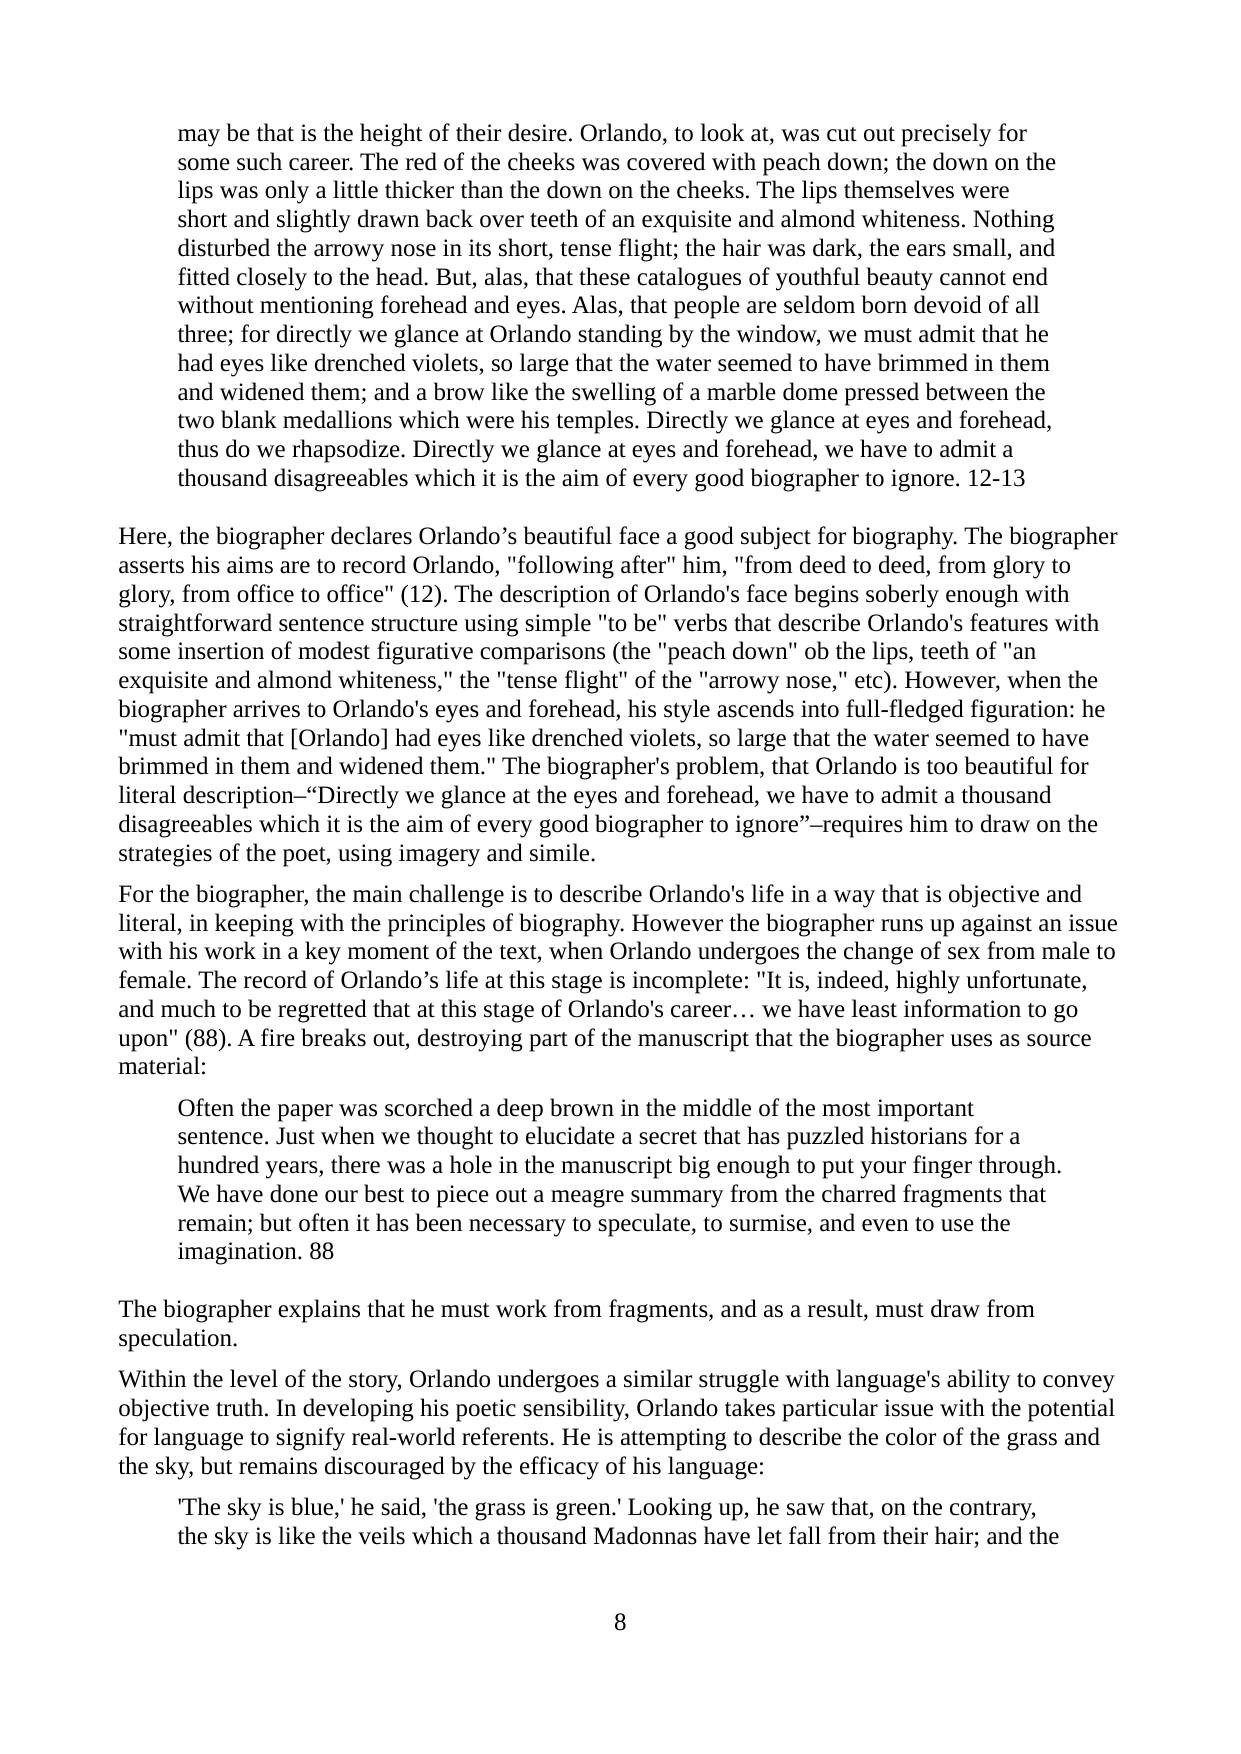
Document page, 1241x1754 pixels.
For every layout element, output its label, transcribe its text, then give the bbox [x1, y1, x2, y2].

text may be that is the height of their desire. Orlando, to look at, was cut out precisely for some such career. The red of the cheeks was covered with peach down; the down on the lips was only a little thicker than the down on the cheeks. The lips themselves were short and slightly drawn back over teeth of an exquisite and almond whiteness. Nothing disturbed the arrowy nose in its short, tense flight; the hair was dark, the ears small, and fitted closely to the head. But, alas, that these catalogues of youthful beauty cannot end without mentioning forehead and eyes. Alas, that people are seldom born devoid of all three; for directly we glance at Orlando standing by the window, we must admit that he had eyes like drenched violets, so large that the water seemed to have brimmed in them and widened them; and a brow like the swelling of a marble dome pressed between the two blank medallions which were his temples. Directly we glance at eyes and forehead, thus do we rhapsodize. Directly we glance at eyes and forehead, we have to admit a thousand disagreeables which it is the aim of every good biographer to ignore. 12-13 [177, 118, 1063, 492]
text Often the paper was scorched a deep brown in the middle of the most important sentence. Just when we thought to elucidate a secret that has puzzled historians for a hundred years, there was a hole in the manuscript big enough to put your finger through. We have done our best to piece out a meagre summary from the charred fragments that remain; but often it has been necessary to speculate, to surmise, and even to use the imagination. 88 [177, 1093, 1063, 1265]
text The biographer explains that he must work from fragments, and as a result, must draw from speculation. [118, 1294, 1122, 1352]
text For the biographer, the main challenge is to describe Orlando's life in a way that is objective and literal, in keeping with the principles of biography. However the biographer runs up against an issue with his work in a key moment of the text, when Orlando undergoes the change of sex from male to female. The record of Orlando’s life at this stage is incomplete: "It is, indeed, highly unfortunate, and much to be regretted that at this stage of Orlando's career… we have least information to go upon" (88). A fire breaks out, destroying part of the manuscript that the biographer uses as source material: [118, 879, 1122, 1080]
text Here, the biographer declares Orlando’s beautiful face a good subject for biography. The biographer asserts his aims are to record Orlando, "following after" him, "from deed to deed, from glory to glory, from office to office" (12). The description of Orlando's face begins soberly enough with straightforward sentence structure using simple "to be" verbs that describe Orlando's features with some insertion of modest figurative comparisons (the "peach down" ob the lips, teeth of "an exquisite and almond whiteness," the "tense flight" of the "arrowy nose," etc). However, when the biographer arrives to Orlando's eyes and forehead, his style ascends into full-fledged figuration: he "must admit that [Orlando] had eyes like drenched violets, so large that the water seemed to have brimmed in them and widened them." The biographer's problem, that Orlando is too beautiful for literal description–“Directly we glance at the eyes and forehead, we have to admit a thousand disagreeables which it is the aim of every good biographer to ignore”–requires him to draw on the strategies of the poet, using imagery and simile. [118, 521, 1122, 866]
text 'The sky is blue,' he said, 'the grass is green.' Looking up, he saw that, on the contrary, the sky is like the veils which a thousand Madonnas have let fall from their hair; and the [177, 1492, 1063, 1549]
text Within the level of the story, Orlando undergoes a similar struggle with language's ability to convey objective truth. In developing his poetic sensibility, Orlando takes particular issue with the potential for language to signify real-world referents. He is attempting to describe the color of the grass and the sky, but remains discouraged by the efficacy of his language: [118, 1364, 1122, 1479]
